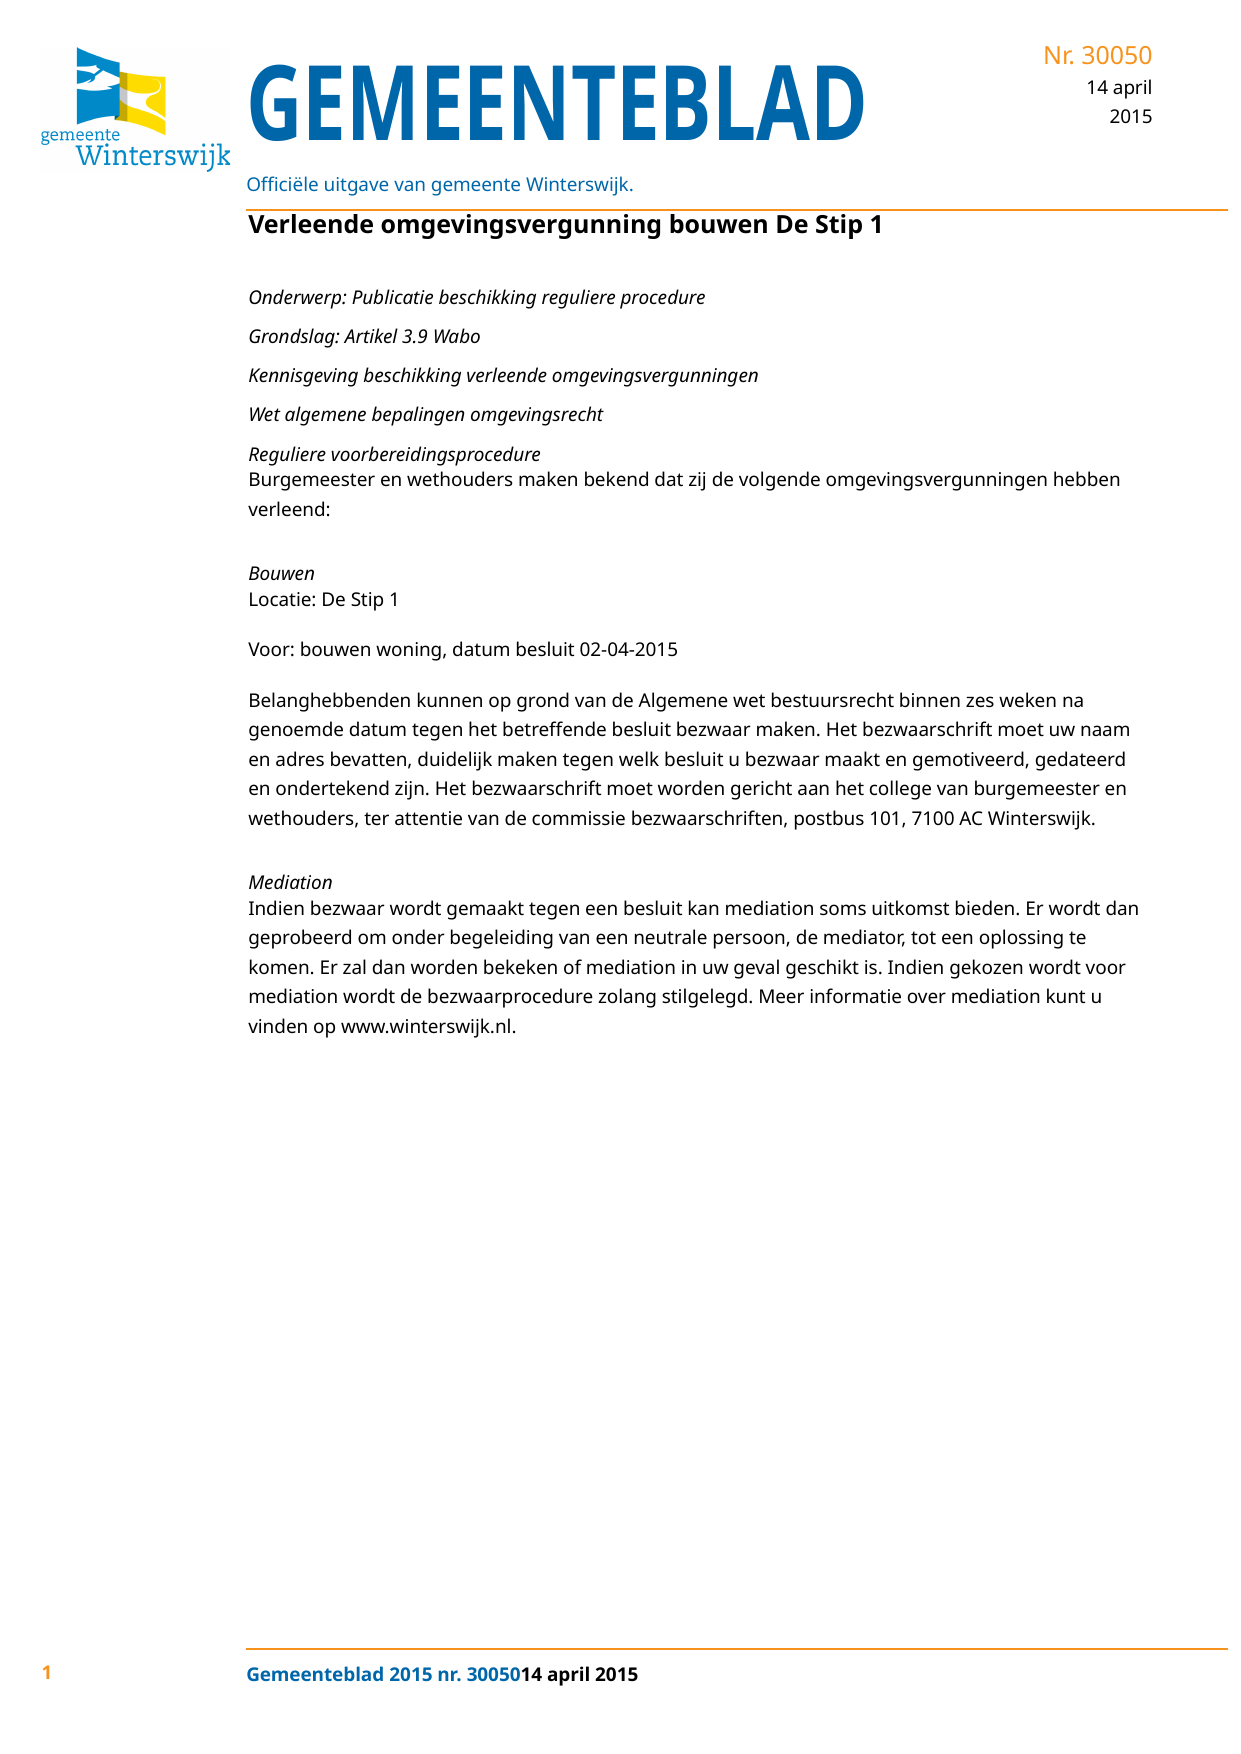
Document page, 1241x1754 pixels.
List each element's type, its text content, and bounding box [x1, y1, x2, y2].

text Mediation [248, 869, 1152, 895]
text Grondslag: Artikel 3.9 Wabo [248, 323, 1152, 349]
text Onderwerp: Publicatie beschikking reguliere procedure [248, 284, 1152, 309]
text Reguliere voorbereidingsprocedure [248, 441, 1152, 467]
text Burgemeester en wethouders maken bekend dat zij de volgende omgevingsvergunningen hebben verleend: [248, 467, 1152, 522]
text Voor: bouwen woning, datum besluit 02-04-2015 [248, 636, 1152, 662]
picture [225, 153, 231, 162]
text Locatie: De Stip 1 [248, 586, 1152, 612]
text Verleende omgevingsvergunning bouwen De Stip 1 [248, 211, 1152, 241]
text Belanghebbenden kunnen op grond van de Algemene wet bestuursrecht binnen zes weken na genoemde datum tegen het betreffende besluit bezwaar maken. Het bezwaarschrift moet uw naam en adres bevatten, duidelijk maken tegen welk besluit u bezwaar maakt en gemotiveerd, gedateerd en ondertekend zijn. Het bezwaarschrift moet worden gericht aan het college van burgemeester en wethouders, ter attentie van de commissie bezwaarschriften, postbus 101, 7100 AC Winterswijk. [248, 687, 1152, 831]
picture [41, 47, 231, 172]
text Indien bezwaar wordt gemaakt tegen een besluit kan mediation soms uitkomst bieden. Er wordt dan geprobeerd om onder begeleiding van een neutrale persoon, de mediator, tot een oplossing te komen. Er zal dan worden bekeken of mediation in uw geval geschikt is. Indien gekozen wordt voor mediation wordt de bezwaarprocedure zolang stilgelegd. Meer informatie over mediation kunt u vinden op www.winterswijk.nl. [248, 895, 1152, 1039]
text Bouwen [248, 560, 1152, 586]
text Wet algemene bepalingen omgevingsrecht [248, 402, 1152, 427]
text Kennisgeving beschikking verleende omgevingsvergunningen [248, 362, 1152, 388]
